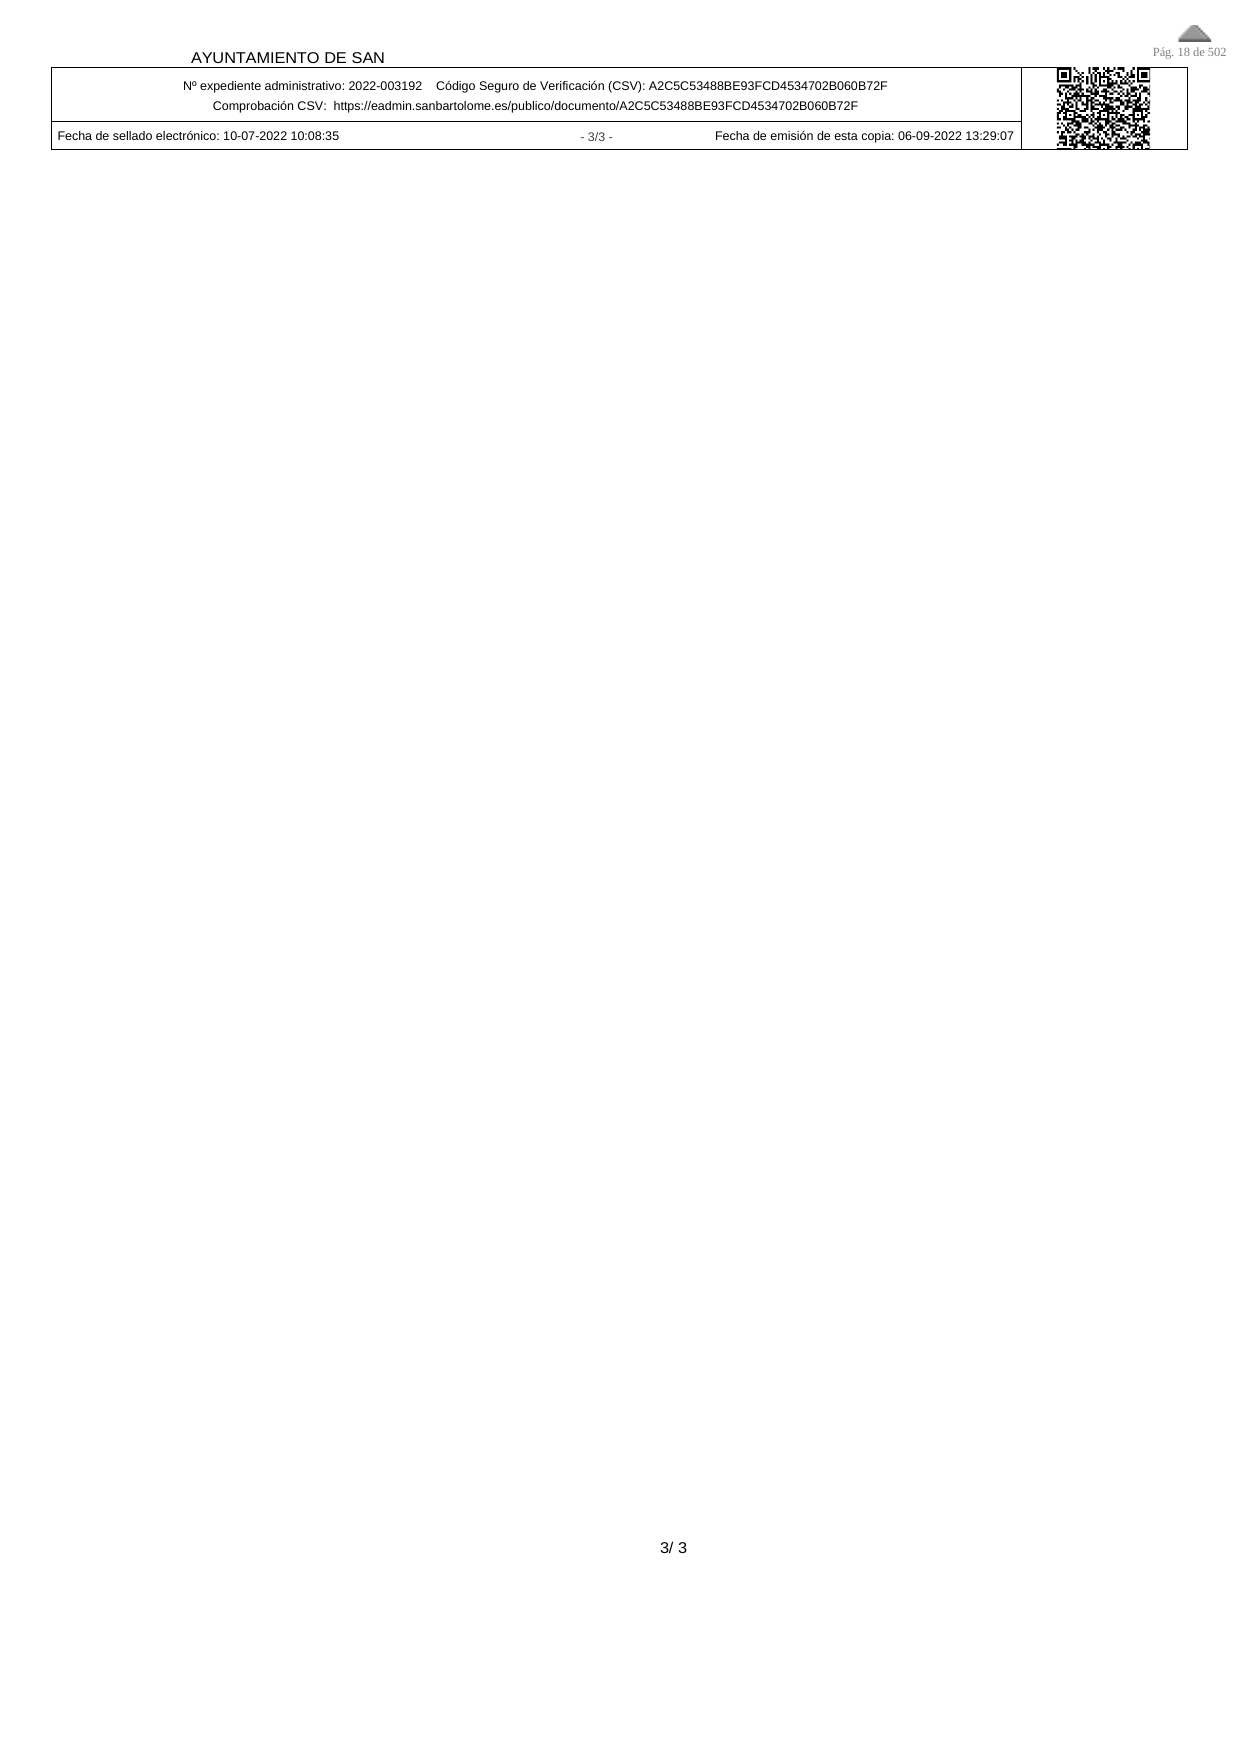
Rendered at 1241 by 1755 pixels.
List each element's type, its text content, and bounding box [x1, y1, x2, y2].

picture [1177, 25, 1212, 42]
table_cell Fecha de sellado electrónico: 10-07-2022 10:08:35 - 3/3 - Fecha de emisión de esta copia: 06-09-2022 13:29:07 [52, 122, 1021, 149]
picture [1056, 67, 1151, 149]
table_header [1022, 68, 1056, 149]
table_cell Nº expediente administrativo: 2022-003192 Código Seguro de Verificación (CSV): A2C5C53488BE93FCD4534702B060B72F Comprobación CSV: https://eadmin.sanbartolome.es/publico/documento/A2C5C53488BE93FCD4534702B060B72F [52, 68, 1021, 121]
table_header [1151, 68, 1187, 149]
